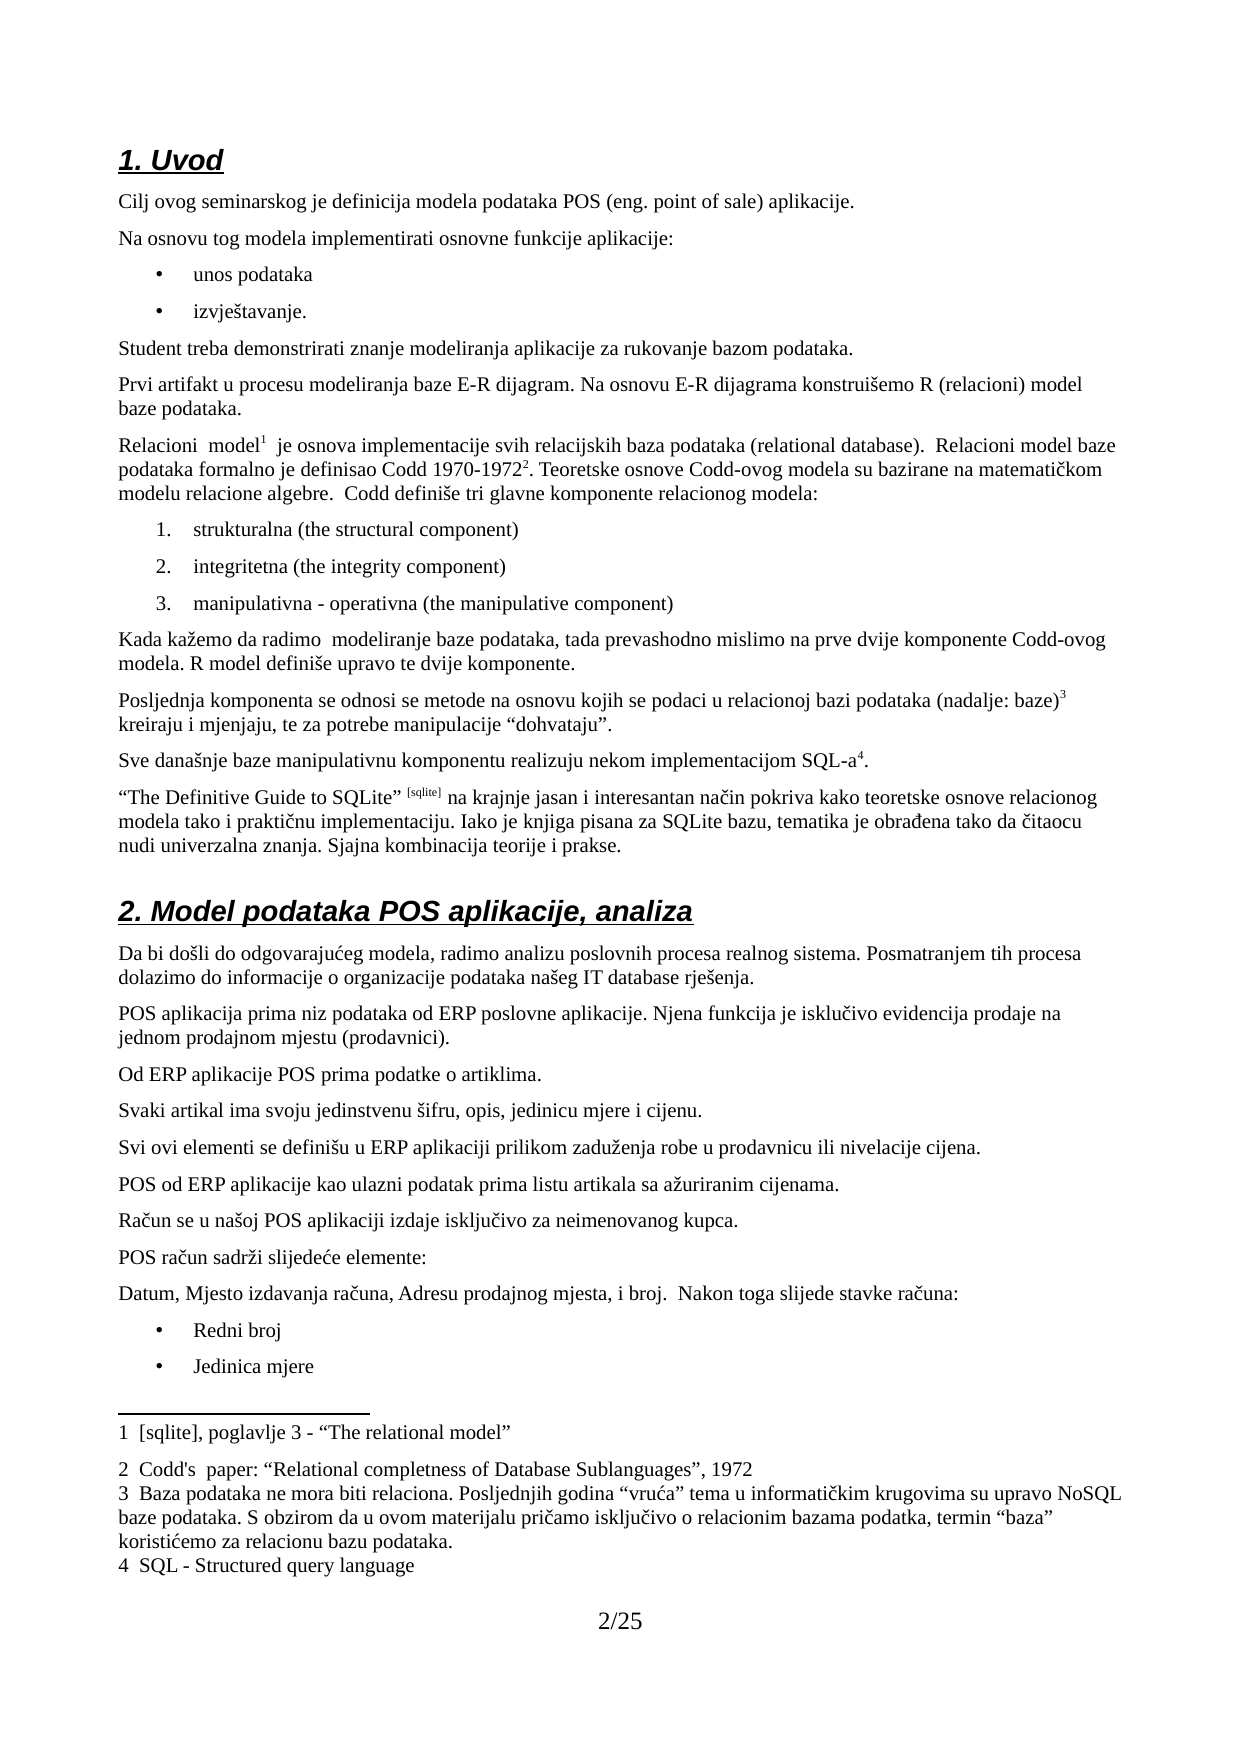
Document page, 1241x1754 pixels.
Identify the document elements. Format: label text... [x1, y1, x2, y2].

text SQL - Structured query language [118, 1553, 1122, 1577]
text Student treba demonstrirati znanje modeliranja aplikacije za rukovanje bazom podataka. [118, 335, 1122, 359]
list Jedinica mjere [156, 1354, 1122, 1378]
text [sqlite], poglavlje 3 - “The relational model” [118, 1420, 1122, 1444]
text Prvi artifakt u procesu modeliranja baze E-R dijagram. Na osnovu E-R dijagrama konstruišemo R (relacioni) model baze podataka. [118, 372, 1122, 420]
text “The Definitive Guide to SQLite” [sqlite] na krajnje jasan i interesantan način pokriva kako teoretske osnove relacionog modela tako i praktičnu implementaciju. Iako je knjiga pisana za SQLite bazu, tematika je obrađena tako da čitaocu nudi univerzalna znanja. Sjajna kombinacija teorije i prakse. [118, 785, 1122, 857]
text Datum, Mjesto izdavanja računa, Adresu prodajnog mjesta, i broj. Nakon toga slijede stavke računa: [118, 1281, 1122, 1305]
text Svi ovi elementi se definišu u ERP aplikaciji prilikom zaduženja robe u prodavnicu ili nivelacije cijena. [118, 1135, 1122, 1159]
list unos podataka [156, 262, 1122, 286]
list manipulativna - operativna (the manipulative component) [156, 590, 1122, 614]
list Redni broj [156, 1318, 1122, 1342]
text POS račun sadrži slijedeće elemente: [118, 1244, 1122, 1269]
text Posljednja komponenta se odnosi se metode na osnovu kojih se podaci u relacionoj bazi podataka (nadalje: baze) kreiraju i mjenjaju, te za potrebe manipulacije “dohvataju”. [118, 688, 1122, 736]
text Račun se u našoj POS aplikaciji izdaje isključivo za neimenovanog kupca. [118, 1208, 1122, 1232]
list izvještavanje. [156, 299, 1122, 323]
text Na osnovu tog modela implementirati osnovne funkcije aplikacije: [118, 226, 1122, 250]
text Relacioni model je osnova implementacije svih relacijskih baza podataka (relational database). Relacioni model baze podataka formalno je definisao Codd 1970-1972. Teoretske osnove Codd-ovog modela su bazirane na matematičkom modelu relacione algebre. Codd definiše tri glavne komponente relacionog modela: [118, 433, 1122, 505]
list integritetna (the integrity component) [156, 554, 1122, 578]
text Svaki artikal ima svoju jedinstvenu šifru, opis, jedinicu mjere i cijenu. [118, 1098, 1122, 1122]
text Da bi došli do odgovarajućeg modela, radimo analizu poslovnih procesa realnog sistema. Posmatranjem tih procesa dolazimo do informacije o organizacije podataka našeg IT database rješenja. [118, 941, 1122, 989]
text Kada kažemo da radimo modeliranje baze podataka, tada prevashodno mislimo na prve dvije komponente Codd-ovog modela. R model definiše upravo te dvije komponente. [118, 627, 1122, 675]
text POS od ERP aplikacije kao ulazni podatak prima listu artikala sa ažuriranim cijenama. [118, 1171, 1122, 1196]
text Codd's paper: “Relational completness of Database Sublanguages”, 1972 [118, 1457, 1122, 1481]
text Sve današnje baze manipulativnu komponentu realizuju nekom implementacijom SQL-a. [118, 748, 1122, 772]
text Baza podataka ne mora biti relaciona. Posljednjih godina “vruća” tema u informatičkim krugovima su upravo NoSQL baze podataka. S obzirom da u ovom materijalu pričamo isključivo o relacionim bazama podatka, termin “baza” koristićemo za relacionu bazu podataka. [118, 1481, 1122, 1553]
subtitle 2. Model podataka POS aplikacije, analiza [118, 894, 1122, 928]
list strukturalna (the structural component) [156, 517, 1122, 541]
text Cilj ovog seminarskog je definicija modela podataka POS (eng. point of sale) aplikacije. [118, 189, 1122, 213]
subtitle 1. Uvod [118, 143, 1122, 177]
text POS aplikacija prima niz podataka od ERP poslovne aplikacije. Njena funkcija je isklučivo evidencija prodaje na jednom prodajnom mjestu (prodavnici). [118, 1001, 1122, 1049]
text Od ERP aplikacije POS prima podatke o artiklima. [118, 1062, 1122, 1086]
